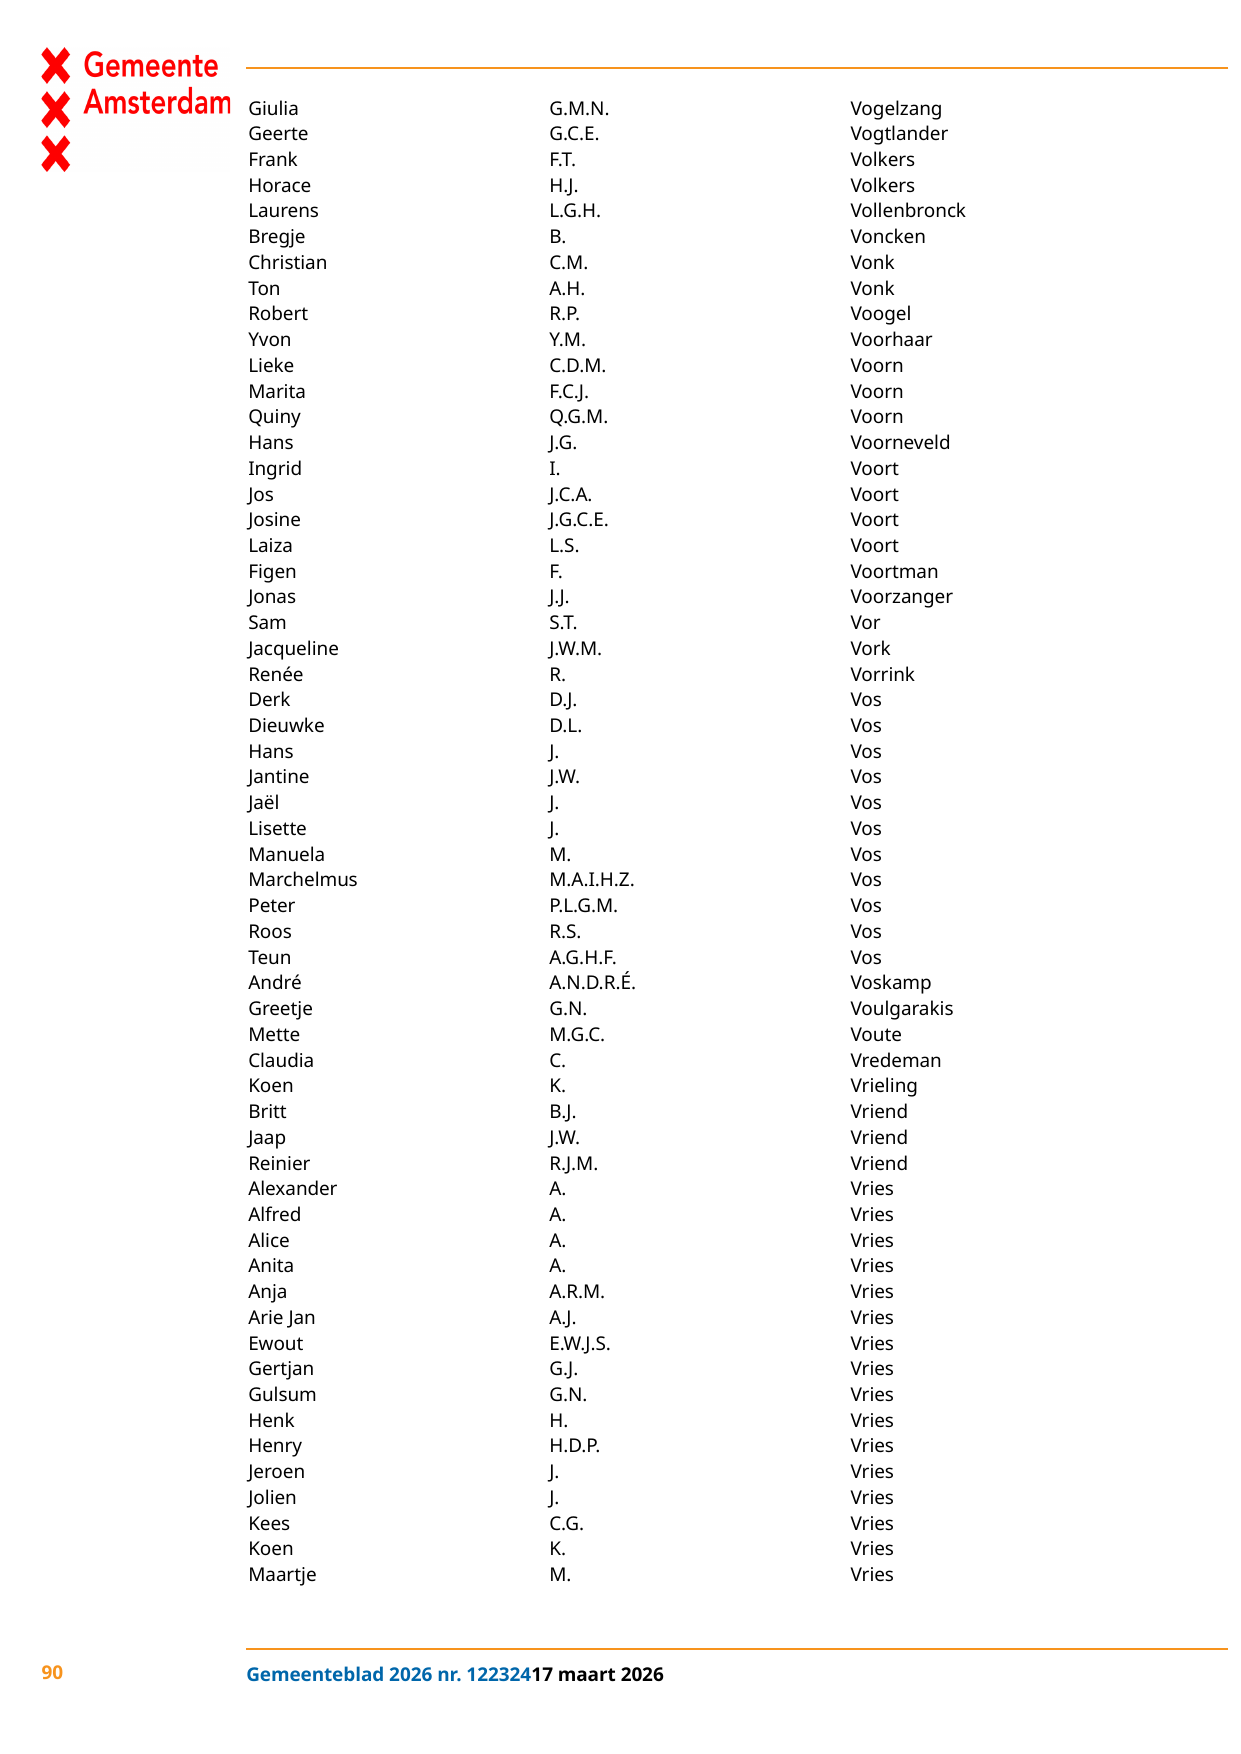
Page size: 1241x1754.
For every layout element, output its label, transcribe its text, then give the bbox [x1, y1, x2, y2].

table_cell Sam [248, 609, 549, 635]
table_cell Vrieling [850, 1073, 1152, 1098]
table_cell Jolien [248, 1484, 549, 1510]
table_cell Vos [850, 764, 1152, 789]
table_cell H.D.P. [549, 1433, 850, 1458]
table_cell G.N. [549, 995, 850, 1021]
table_cell Giulia [248, 95, 549, 121]
table_cell J.C.A. [549, 481, 850, 506]
table_cell Vonk [850, 275, 1152, 301]
table_cell Vos [850, 893, 1152, 918]
table_cell Bregje [248, 224, 549, 249]
table_cell Ton [248, 275, 549, 301]
table_cell C.G. [549, 1510, 850, 1536]
table_cell J.J. [549, 584, 850, 609]
table_cell Voort [850, 481, 1152, 506]
table_cell Quiny [248, 404, 549, 429]
table_cell R.J.M. [549, 1150, 850, 1175]
table_cell H. [549, 1407, 850, 1433]
table_cell Yvon [248, 326, 549, 352]
table_cell Vos [850, 841, 1152, 867]
table_cell Voort [850, 532, 1152, 558]
table_cell Frank [248, 146, 549, 172]
table_cell G.C.E. [549, 121, 850, 146]
table_cell Voorn [850, 352, 1152, 378]
picture [41, 47, 231, 172]
table_cell Britt [248, 1098, 549, 1124]
table_cell Henry [248, 1433, 549, 1458]
table_cell Voortman [850, 558, 1152, 584]
table_cell Christian [248, 249, 549, 275]
table_cell Voort [850, 506, 1152, 532]
table_cell Alice [248, 1227, 549, 1253]
table_cell Vries [850, 1459, 1152, 1484]
table_cell Volkers [850, 146, 1152, 172]
table_cell J. [549, 815, 850, 841]
table_cell Maartje [248, 1561, 549, 1587]
table_cell Vries [850, 1175, 1152, 1201]
table_cell R. [549, 661, 850, 687]
table_cell Gulsum [248, 1381, 549, 1407]
table_cell E.W.J.S. [549, 1330, 850, 1356]
table_cell Vries [850, 1356, 1152, 1381]
table_cell Voorzanger [850, 584, 1152, 609]
table_cell Ewout [248, 1330, 549, 1356]
table_cell Voncken [850, 224, 1152, 249]
table_cell C. [549, 1047, 850, 1072]
table_cell Vos [850, 944, 1152, 969]
table_cell Vos [850, 867, 1152, 892]
table_cell Hans [248, 738, 549, 764]
table_cell Vonk [850, 249, 1152, 275]
table_cell Voorn [850, 404, 1152, 429]
table_cell F.C.J. [549, 378, 850, 403]
table_cell Vries [850, 1484, 1152, 1510]
table_cell Vries [850, 1407, 1152, 1433]
table_cell Claudia [248, 1047, 549, 1072]
table_cell Vork [850, 635, 1152, 661]
table_cell Vries [850, 1536, 1152, 1561]
table_cell Voorhaar [850, 326, 1152, 352]
table_cell R.S. [549, 918, 850, 944]
table_cell Vogelzang [850, 95, 1152, 121]
table_cell F.T. [549, 146, 850, 172]
table_cell Voort [850, 455, 1152, 481]
table_cell C.M. [549, 249, 850, 275]
table_cell Greetje [248, 995, 549, 1021]
table_cell M.G.C. [549, 1021, 850, 1047]
table_cell Vos [850, 738, 1152, 764]
table_cell Laurens [248, 198, 549, 223]
table_cell Q.G.M. [549, 404, 850, 429]
table_cell S.T. [549, 609, 850, 635]
table_cell Voulgarakis [850, 995, 1152, 1021]
table_cell A. [549, 1201, 850, 1227]
table_cell André [248, 970, 549, 995]
table_cell J. [549, 790, 850, 815]
table_cell Reinier [248, 1150, 549, 1175]
table_cell Vries [850, 1381, 1152, 1407]
table_cell G.M.N. [549, 95, 850, 121]
table_cell Voute [850, 1021, 1152, 1047]
table_cell Vos [850, 790, 1152, 815]
table_cell I. [549, 455, 850, 481]
table_cell Jantine [248, 764, 549, 789]
table_cell Vries [850, 1561, 1152, 1587]
table_cell Kees [248, 1510, 549, 1536]
table_cell J.W. [549, 764, 850, 789]
table_cell F. [549, 558, 850, 584]
table_cell Ingrid [248, 455, 549, 481]
table_cell Vogtlander [850, 121, 1152, 146]
table_cell K. [549, 1536, 850, 1561]
table_cell Vries [850, 1201, 1152, 1227]
table_cell J. [549, 738, 850, 764]
table_cell Jaël [248, 790, 549, 815]
table_cell B. [549, 224, 850, 249]
table_cell M. [549, 841, 850, 867]
table_cell A.N.D.R.É. [549, 970, 850, 995]
table_cell Koen [248, 1073, 549, 1098]
table_cell R.P. [549, 301, 850, 326]
table_cell Vos [850, 815, 1152, 841]
table_cell Vorrink [850, 661, 1152, 687]
table_cell Manuela [248, 841, 549, 867]
table_cell Roos [248, 918, 549, 944]
table_cell A.R.M. [549, 1278, 850, 1304]
table_cell Vos [850, 687, 1152, 712]
table_cell Gertjan [248, 1356, 549, 1381]
table_cell A.H. [549, 275, 850, 301]
table_cell Peter [248, 893, 549, 918]
table_cell Voorn [850, 378, 1152, 403]
table_cell Vredeman [850, 1047, 1152, 1072]
table_cell Jacqueline [248, 635, 549, 661]
table_cell Vos [850, 918, 1152, 944]
table_cell G.N. [549, 1381, 850, 1407]
table_cell Renée [248, 661, 549, 687]
table_cell Vollenbronck [850, 198, 1152, 223]
table_cell Vries [850, 1278, 1152, 1304]
table_cell Vriend [850, 1124, 1152, 1150]
table_cell C.D.M. [549, 352, 850, 378]
table_cell H.J. [549, 172, 850, 198]
table_cell K. [549, 1073, 850, 1098]
table_cell L.S. [549, 532, 850, 558]
table_cell Alexander [248, 1175, 549, 1201]
table_cell Robert [248, 301, 549, 326]
table_cell Henk [248, 1407, 549, 1433]
table_cell Vriend [850, 1098, 1152, 1124]
table_cell Arie Jan [248, 1304, 549, 1330]
table_cell L.G.H. [549, 198, 850, 223]
table_cell Koen [248, 1536, 549, 1561]
table_cell Vries [850, 1433, 1152, 1458]
table_cell Figen [248, 558, 549, 584]
table_cell Vriend [850, 1150, 1152, 1175]
table_cell Horace [248, 172, 549, 198]
table_cell Voskamp [850, 970, 1152, 995]
table_cell M. [549, 1561, 850, 1587]
table_cell Volkers [850, 172, 1152, 198]
table_cell J.G. [549, 429, 850, 455]
table_cell A. [549, 1253, 850, 1278]
table_cell M.A.I.H.Z. [549, 867, 850, 892]
table_cell Geerte [248, 121, 549, 146]
table_cell Laiza [248, 532, 549, 558]
table_cell Y.M. [549, 326, 850, 352]
table_cell J. [549, 1459, 850, 1484]
table_cell Lieke [248, 352, 549, 378]
table_cell J.W. [549, 1124, 850, 1150]
table_cell B.J. [549, 1098, 850, 1124]
table_cell Derk [248, 687, 549, 712]
table_cell J. [549, 1484, 850, 1510]
table_cell Lisette [248, 815, 549, 841]
table_cell Anja [248, 1278, 549, 1304]
table_cell Alfred [248, 1201, 549, 1227]
table_cell A.J. [549, 1304, 850, 1330]
table_cell Voorneveld [850, 429, 1152, 455]
table_cell G.J. [549, 1356, 850, 1381]
table_cell Vries [850, 1253, 1152, 1278]
table_cell Vries [850, 1510, 1152, 1536]
table_cell Hans [248, 429, 549, 455]
table_cell J.W.M. [549, 635, 850, 661]
table_cell Voogel [850, 301, 1152, 326]
table_cell Vor [850, 609, 1152, 635]
table_cell A. [549, 1175, 850, 1201]
table_cell D.J. [549, 687, 850, 712]
table_cell Vries [850, 1330, 1152, 1356]
table_cell Josine [248, 506, 549, 532]
table_cell Teun [248, 944, 549, 969]
table_cell Vos [850, 712, 1152, 738]
table_cell Jonas [248, 584, 549, 609]
table_cell D.L. [549, 712, 850, 738]
table_cell J.G.C.E. [549, 506, 850, 532]
table_cell Jaap [248, 1124, 549, 1150]
table_cell Jos [248, 481, 549, 506]
table_cell Mette [248, 1021, 549, 1047]
table_cell Jeroen [248, 1459, 549, 1484]
table_cell Vries [850, 1304, 1152, 1330]
table_cell Anita [248, 1253, 549, 1278]
table_cell Dieuwke [248, 712, 549, 738]
table_cell Marita [248, 378, 549, 403]
table_cell Vries [850, 1227, 1152, 1253]
table_cell A. [549, 1227, 850, 1253]
table_cell A.G.H.F. [549, 944, 850, 969]
table_cell P.L.G.M. [549, 893, 850, 918]
table_cell Marchelmus [248, 867, 549, 892]
